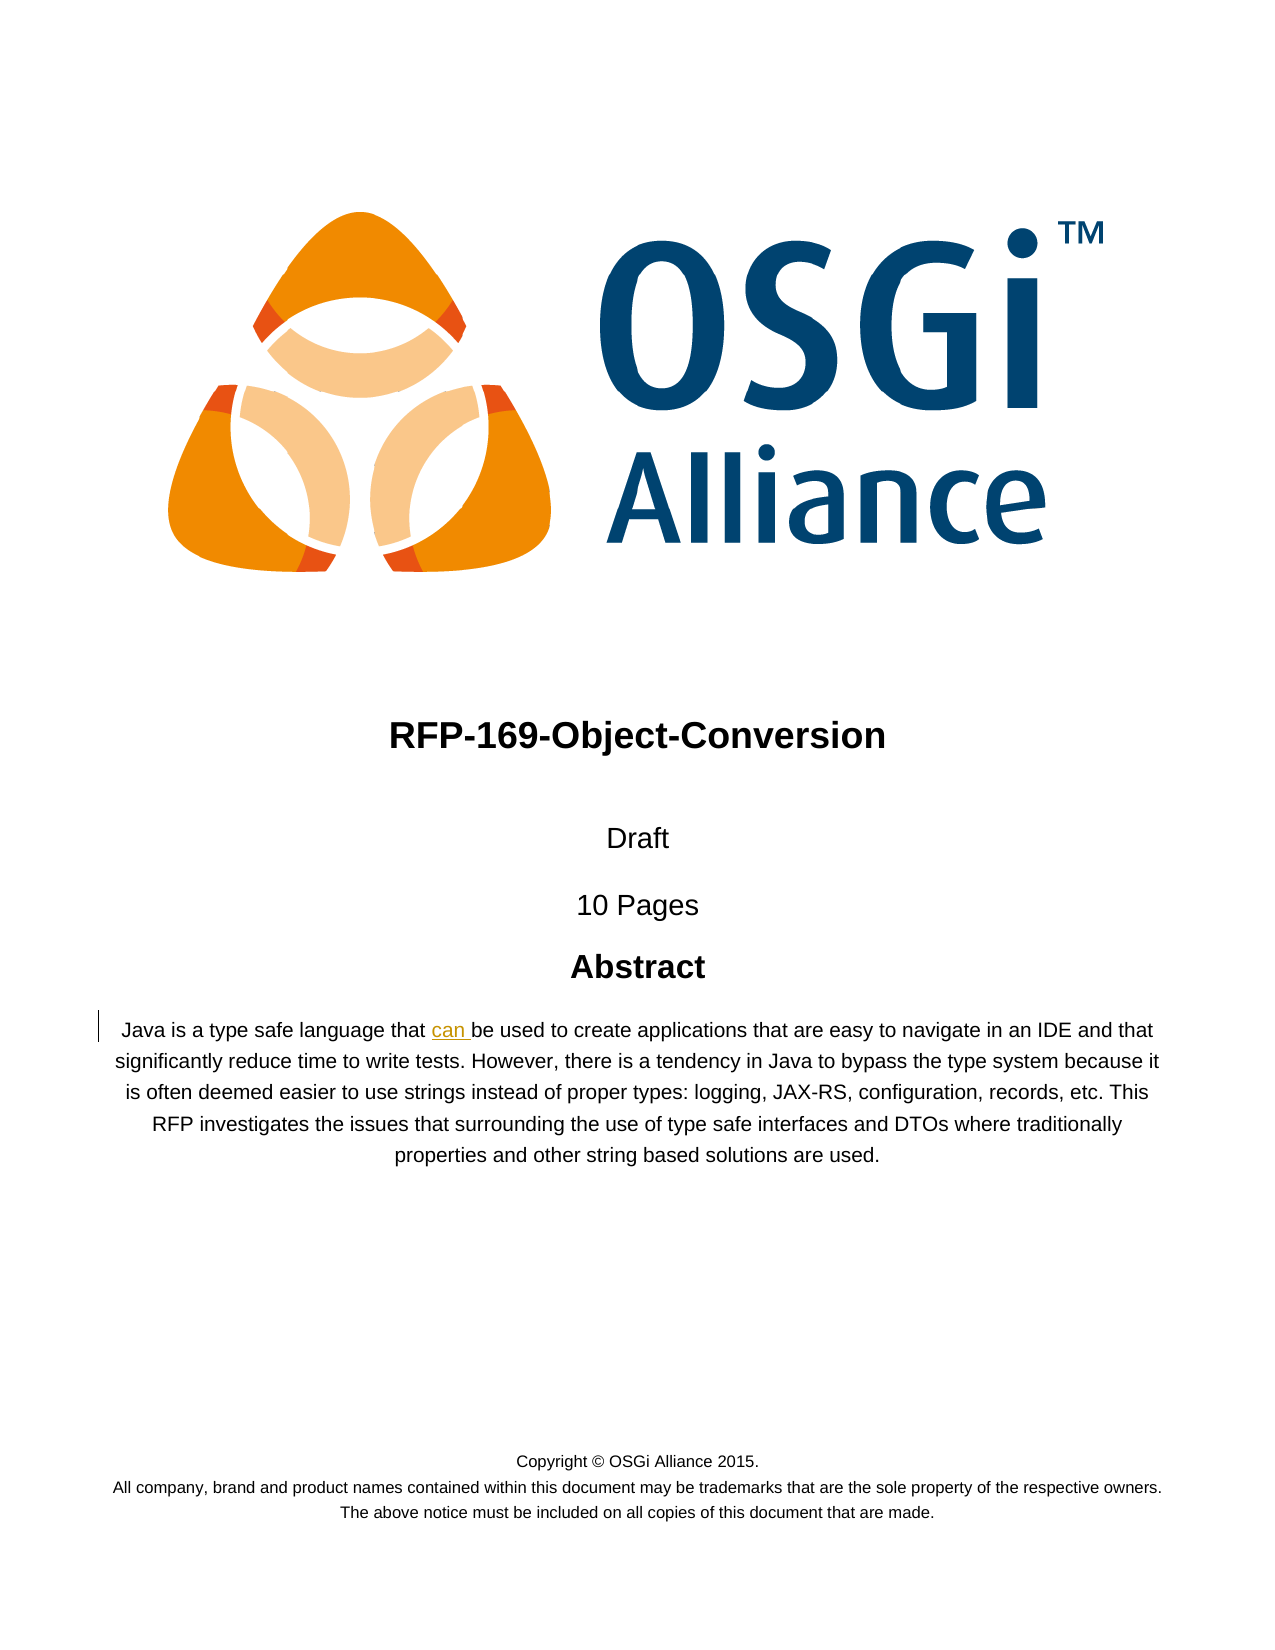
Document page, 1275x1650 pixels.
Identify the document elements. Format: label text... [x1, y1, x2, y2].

title RFP-169-Object-Conversion [112, 714, 1162, 757]
text Java is a type safe language that can be used to create applications that are easy to navigate in an IDE and that significantly reduce time to write tests. However, there is a tendency in Java to bypass the type system because it is often deemed easier to use strings instead of proper types: logging, JAX-RS, configuration, records, etc. This RFP investigates the issues that surrounding the use of type safe interfaces and DTOs where traditionally properties and other string based solutions are used. [112, 1010, 1162, 1167]
title Draft 10 Pages [112, 821, 1162, 922]
text Abstract [112, 947, 1162, 985]
picture [112, 158, 1163, 626]
